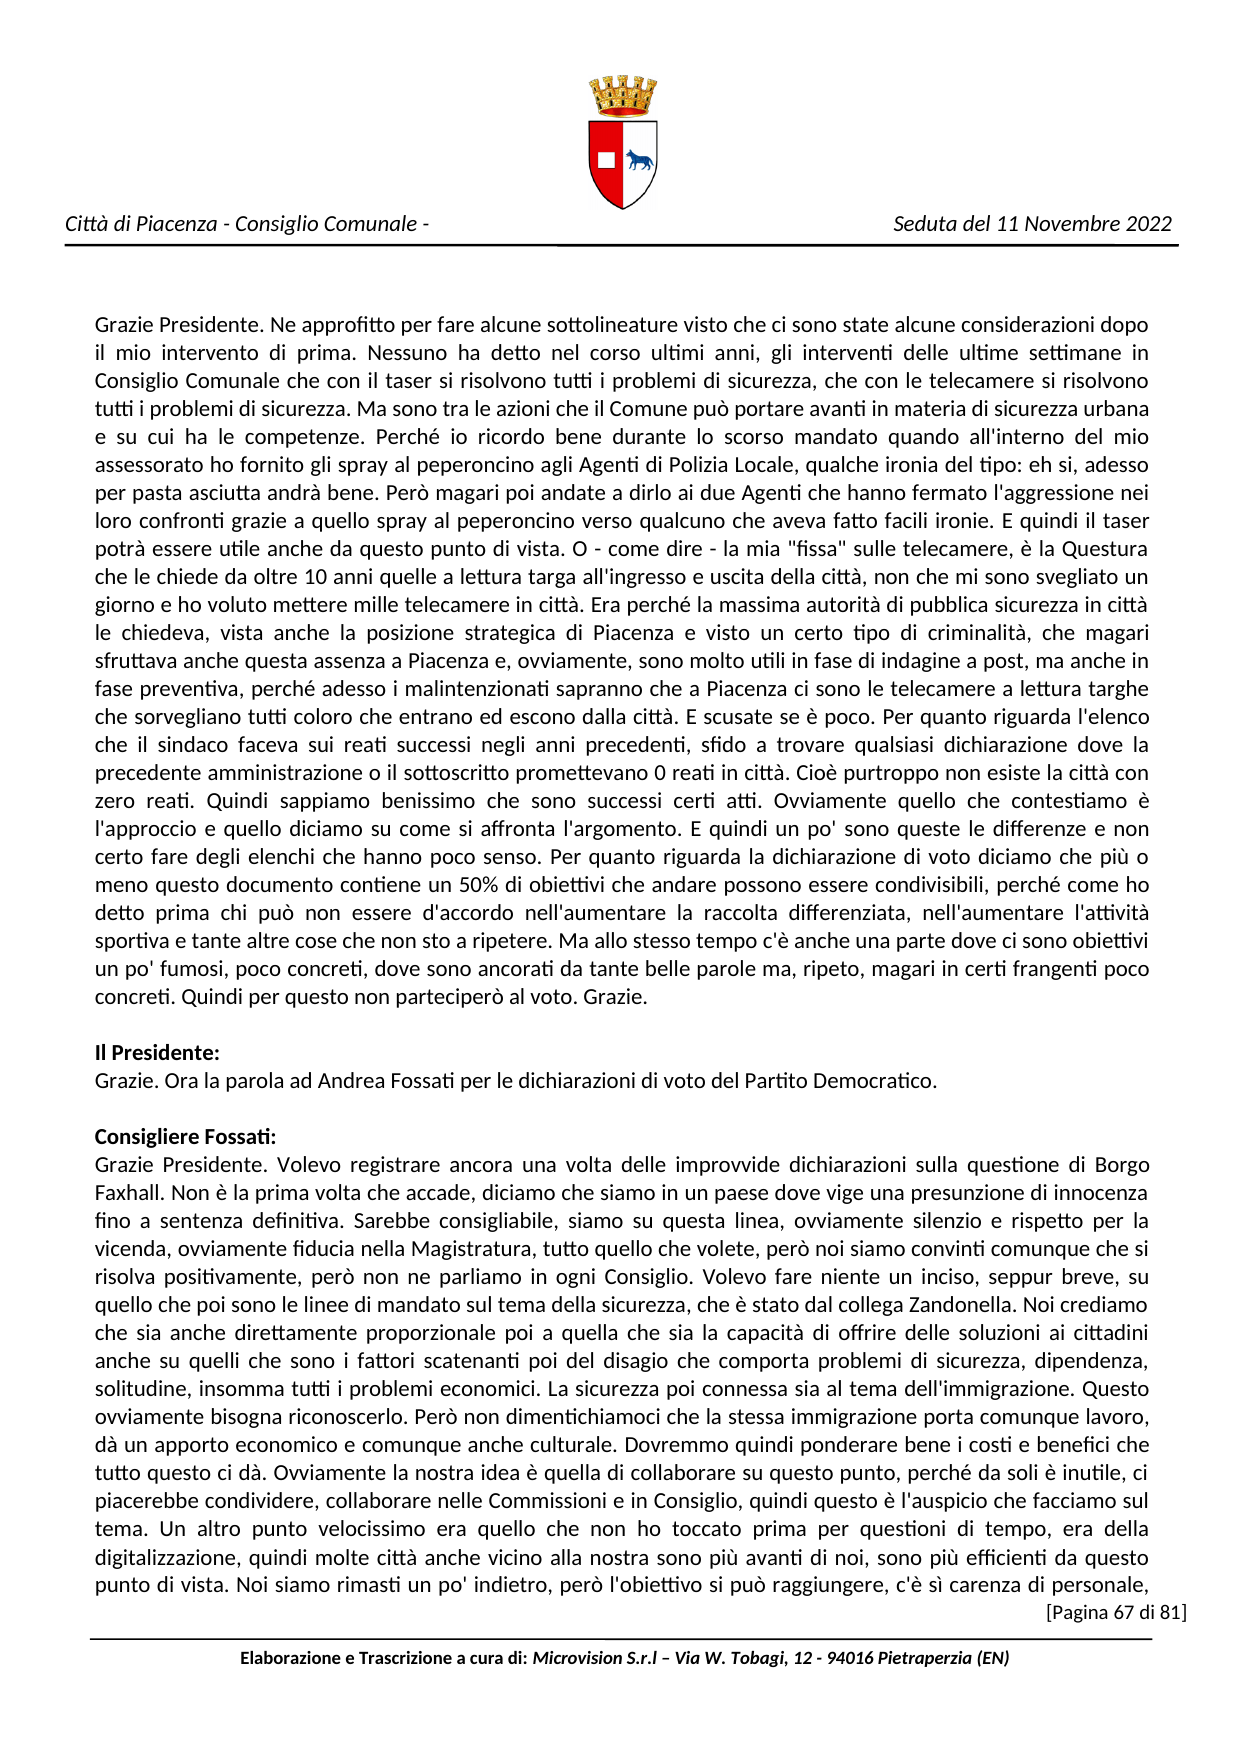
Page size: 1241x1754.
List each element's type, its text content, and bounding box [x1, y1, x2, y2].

text Grazie Presidente. Ne approfitto per fare alcune sottolineature visto che ci sono state alcune considerazioni dopo il mio intervento di prima. Nessuno ha detto nel corso ultimi anni, gli interventi delle ultime settimane in Consiglio Comunale che con il taser si risolvono tutti i problemi di sicurezza, che con le telecamere si risolvono tutti i problemi di sicurezza. Ma sono tra le azioni che il Comune può portare avanti in materia di sicurezza urbana e su cui ha le competenze. Perché io ricordo bene durante lo scorso mandato quando all'interno del mio assessorato ho fornito gli spray al peperoncino agli Agenti di Polizia Locale, qualche ironia del tipo: eh si, adesso per pasta asciutta andrà bene. Però magari poi andate a dirlo ai due Agenti che hanno fermato l'aggressione nei loro confronti grazie a quello spray al peperoncino verso qualcuno che aveva fatto facili ironie. E quindi il taser potrà essere utile anche da questo punto di vista. O - come dire - la mia "fissa" sulle telecamere, è la Questura che le chiede da oltre 10 anni quelle a lettura targa all'ingresso e uscita della città, non che mi sono svegliato un giorno e ho voluto mettere mille telecamere in città. Era perché la massima autorità di pubblica sicurezza in città le chiedeva, vista anche la posizione strategica di Piacenza e visto un certo tipo di criminalità, che magari sfruttava anche questa assenza a Piacenza e, ovviamente, sono molto utili in fase di indagine a post, ma anche in fase preventiva, perché adesso i malintenzionati sapranno che a Piacenza ci sono le telecamere a lettura targhe che sorvegliano tutti coloro che entrano ed escono dalla città. E scusate se è poco. Per quanto riguarda l'elenco che il sindaco faceva sui reati successi negli anni precedenti, sfido a trovare qualsiasi dichiarazione dove la precedente amministrazione o il sottoscritto promettevano 0 reati in città. Cioè purtroppo non esiste la città con zero reati. Quindi sappiamo benissimo che sono successi certi atti. Ovviamente quello che contestiamo è l'approccio e quello diciamo su come si affronta l'argomento. E quindi un po' sono queste le differenze e non certo fare degli elenchi che hanno poco senso. Per quanto riguarda la dichiarazione di voto diciamo che più o meno questo documento contiene un 50% di obiettivi che andare possono essere condivisibili, perché come ho detto prima chi può non essere d'accordo nell'aumentare la raccolta differenziata, nell'aumentare l'attività sportiva e tante altre cose che non sto a ripetere. Ma allo stesso tempo c'è anche una parte dove ci sono obiettivi un po' fumosi, poco concreti, dove sono ancorati da tante belle parole ma, ripeto, magari in certi frangenti poco concreti. Quindi per questo non parteciperò al voto. Grazie. [94, 310, 1152, 1010]
text Grazie. Ora la parola ad Andrea Fossati per le dichiarazioni di voto del Partito Democratico. [94, 1066, 1152, 1094]
text Il Presidente: [94, 1038, 1152, 1066]
text Consigliere Fossati: [94, 1122, 1152, 1150]
text Grazie Presidente. Volevo registrare ancora una volta delle improvvide dichiarazioni sulla questione di Borgo Faxhall. Non è la prima volta che accade, diciamo che siamo in un paese dove vige una presunzione di innocenza fino a sentenza definitiva. Sarebbe consigliabile, siamo su questa linea, ovviamente silenzio e rispetto per la vicenda, ovviamente fiducia nella Magistratura, tutto quello che volete, però noi siamo convinti comunque che si risolva positivamente, però non ne parliamo in ogni Consiglio. Volevo fare niente un inciso, seppur breve, su quello che poi sono le linee di mandato sul tema della sicurezza, che è stato dal collega Zandonella. Noi crediamo che sia anche direttamente proporzionale poi a quella che sia la capacità di offrire delle soluzioni ai cittadini anche su quelli che sono i fattori scatenanti poi del disagio che comporta problemi di sicurezza, dipendenza, solitudine, insomma tutti i problemi economici. La sicurezza poi connessa sia al tema dell'immigrazione. Questo ovviamente bisogna riconoscerlo. Però non dimentichiamoci che la stessa immigrazione porta comunque lavoro, dà un apporto economico e comunque anche culturale. Dovremmo quindi ponderare bene i costi e benefici che tutto questo ci dà. Ovviamente la nostra idea è quella di collaborare su questo punto, perché da soli è inutile, ci piacerebbe condividere, collaborare nelle Commissioni e in Consiglio, quindi questo è l'auspicio che facciamo sul tema. Un altro punto velocissimo era quello che non ho toccato prima per questioni di tempo, era della digitalizzazione, quindi molte città anche vicino alla nostra sono più avanti di noi, sono più efficienti da questo punto di vista. Noi siamo rimasti un po' indietro, però l'obiettivo si può raggiungere, c'è sì carenza di personale, [94, 1150, 1152, 1599]
picture [588, 75, 658, 210]
